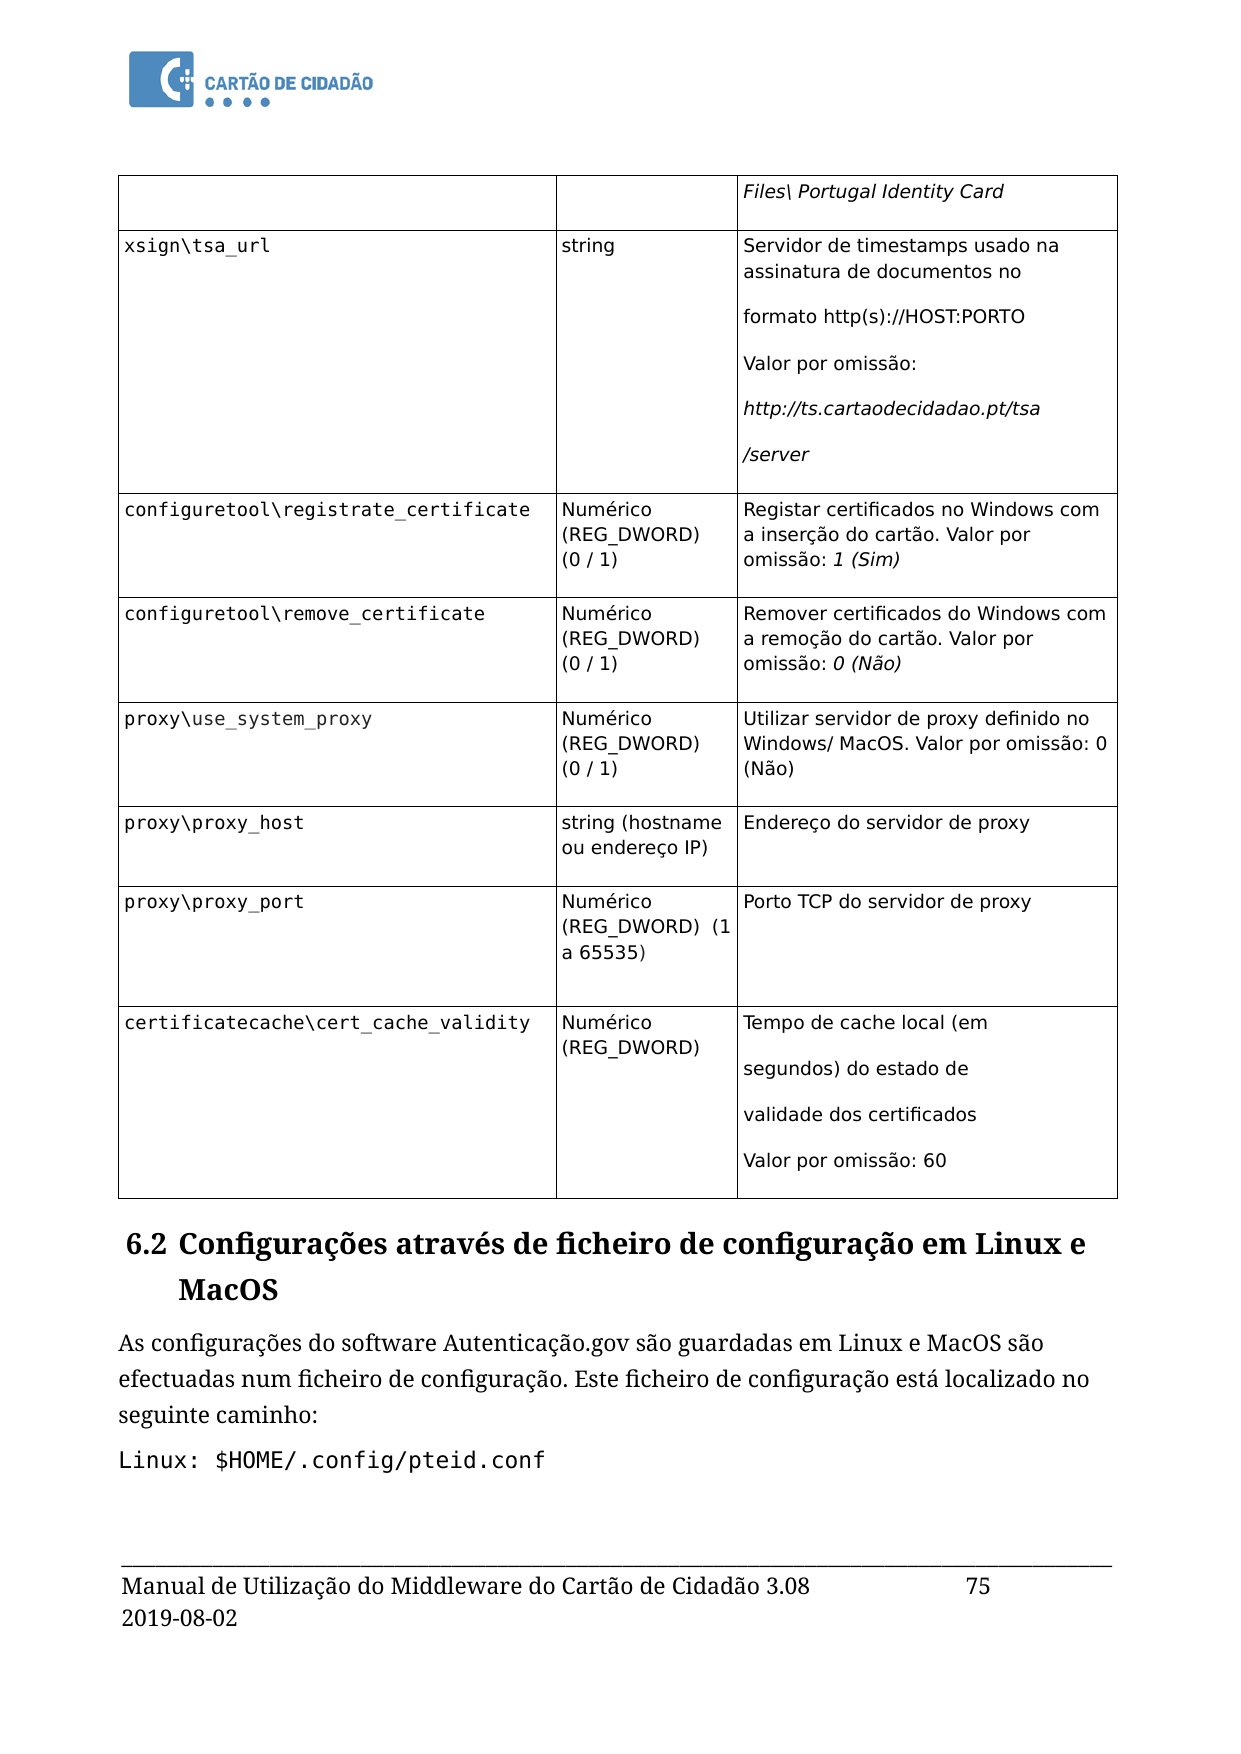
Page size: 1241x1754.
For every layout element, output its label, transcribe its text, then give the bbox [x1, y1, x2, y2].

table_cell Utilizar servidor de proxy definido no Windows/ MacOS. Valor por omissão: 0 (Não) [738, 703, 1117, 806]
table_cell proxy\use_system_proxy [119, 703, 556, 806]
table_cell Endereço do servidor de proxy [738, 807, 1117, 886]
picture [127, 45, 420, 115]
table_cell Registar certificados no Windows com a inserção do cartão. Valor por omissão: 1 (Sim) [738, 494, 1117, 597]
table_cell Files\ Portugal Identity Card [738, 176, 1117, 230]
table_cell [119, 176, 556, 230]
table_cell proxy\proxy_host [119, 807, 556, 886]
table_cell string (hostname ou endereço IP) [557, 807, 737, 886]
table_cell Numérico (REG_DWORD) (1 a 65535) [557, 887, 737, 1006]
table_cell string [557, 231, 737, 493]
table_cell proxy\proxy_port [119, 887, 556, 1006]
table_cell Tempo de cache local (em segundos) do estado de validade dos certificados Valor por omissão: 60 [738, 1007, 1117, 1198]
table_cell certificatecache\cert_cache_validity [119, 1007, 556, 1198]
text As configurações do software Autenticação.gov são guardadas em Linux e MacOS são efectuadas num ficheiro de configuração. Este ficheiro de configuração está localizado no seguinte caminho: [118, 1327, 1122, 1430]
text Linux: $HOME/.config/pteid.conf [118, 1447, 1122, 1474]
table_cell Numérico (REG_DWORD) (0 / 1) [557, 598, 737, 702]
table_cell configuretool\registrate_certificate [119, 494, 556, 597]
table_cell Numérico (REG_DWORD) [557, 1007, 737, 1198]
table_cell [557, 176, 737, 230]
table_cell Servidor de timestamps usado na assinatura de documentos no formato http(s)://HOST:PORTO Valor por omissão: http://ts.cartaodecidadao.pt/tsa /server [738, 231, 1117, 493]
table_cell Porto TCP do servidor de proxy [738, 887, 1117, 1006]
table_cell Remover certificados do Windows com a remoção do cartão. Valor por omissão: 0 (Não) [738, 598, 1117, 702]
table_cell configuretool\remove_certificate [119, 598, 556, 702]
table_cell xsign\tsa_url [119, 231, 556, 493]
subtitle Configurações através de ficheiro de configuração em Linux e MacOS [118, 1223, 1122, 1309]
table_cell Numérico (REG_DWORD) (0 / 1) [557, 494, 737, 597]
table_cell Numérico (REG_DWORD) (0 / 1) [557, 703, 737, 806]
